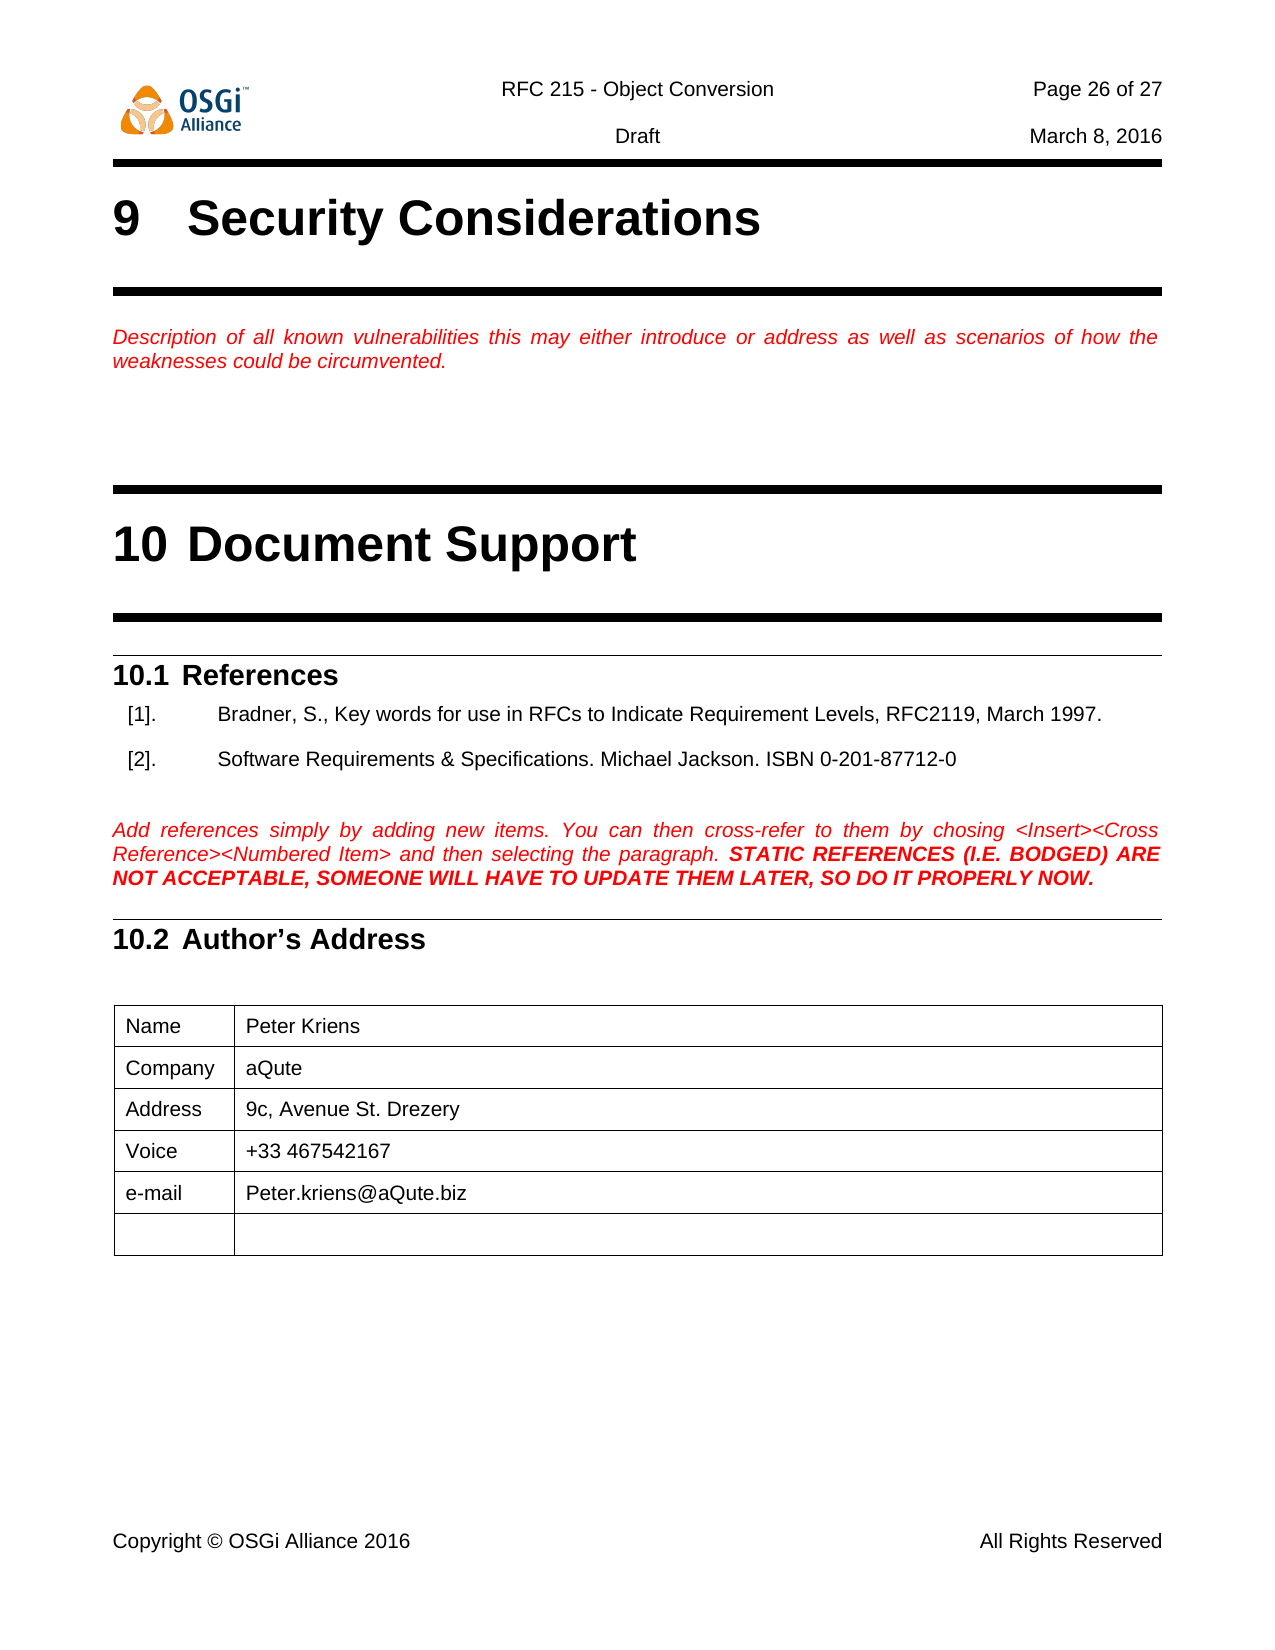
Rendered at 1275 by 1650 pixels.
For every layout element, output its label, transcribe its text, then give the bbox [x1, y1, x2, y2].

table_cell Peter.kriens@aQute.biz [235, 1172, 1162, 1213]
table_header Name [115, 1006, 234, 1046]
table_cell e-mail [115, 1172, 234, 1213]
picture [113, 78, 257, 142]
subtitle Security Considerations [112, 160, 1162, 296]
table_cell [115, 1214, 234, 1254]
list Software Requirements & Specifications. Michael Jackson. ISBN 0-201-87712-0 [127, 747, 1162, 771]
table_cell 9c, Avenue St. Drezery [235, 1089, 1162, 1129]
table_cell Voice [115, 1131, 234, 1171]
subtitle Document Support [112, 486, 1162, 622]
text Description of all known vulnerabilities this may either introduce or address as well as scenarios of how the weaknesses could be circumvented. [112, 325, 1162, 373]
subtitle Author’s Address [112, 920, 1162, 956]
table_cell [235, 1214, 1162, 1254]
table_cell aQute [235, 1047, 1162, 1088]
table_cell +33 467542167 [235, 1131, 1162, 1171]
text Add references simply by adding new items. You can then cross-refer to them by chosing <Insert><Cross Reference><Numbered Item> and then selecting the paragraph. STATIC REFERENCES (I.E. BODGED) ARE NOT ACCEPTABLE, SOMEONE WILL HAVE TO UPDATE THEM LATER, SO DO IT PROPERLY NOW. [112, 818, 1162, 890]
table_cell Company [115, 1047, 234, 1088]
table_cell Address [115, 1089, 234, 1129]
subtitle References [112, 656, 1162, 692]
list Bradner, S., Key words for use in RFCs to Indicate Requirement Levels, RFC2119, March 1997. [127, 702, 1162, 726]
table_header Peter Kriens [235, 1006, 1162, 1046]
